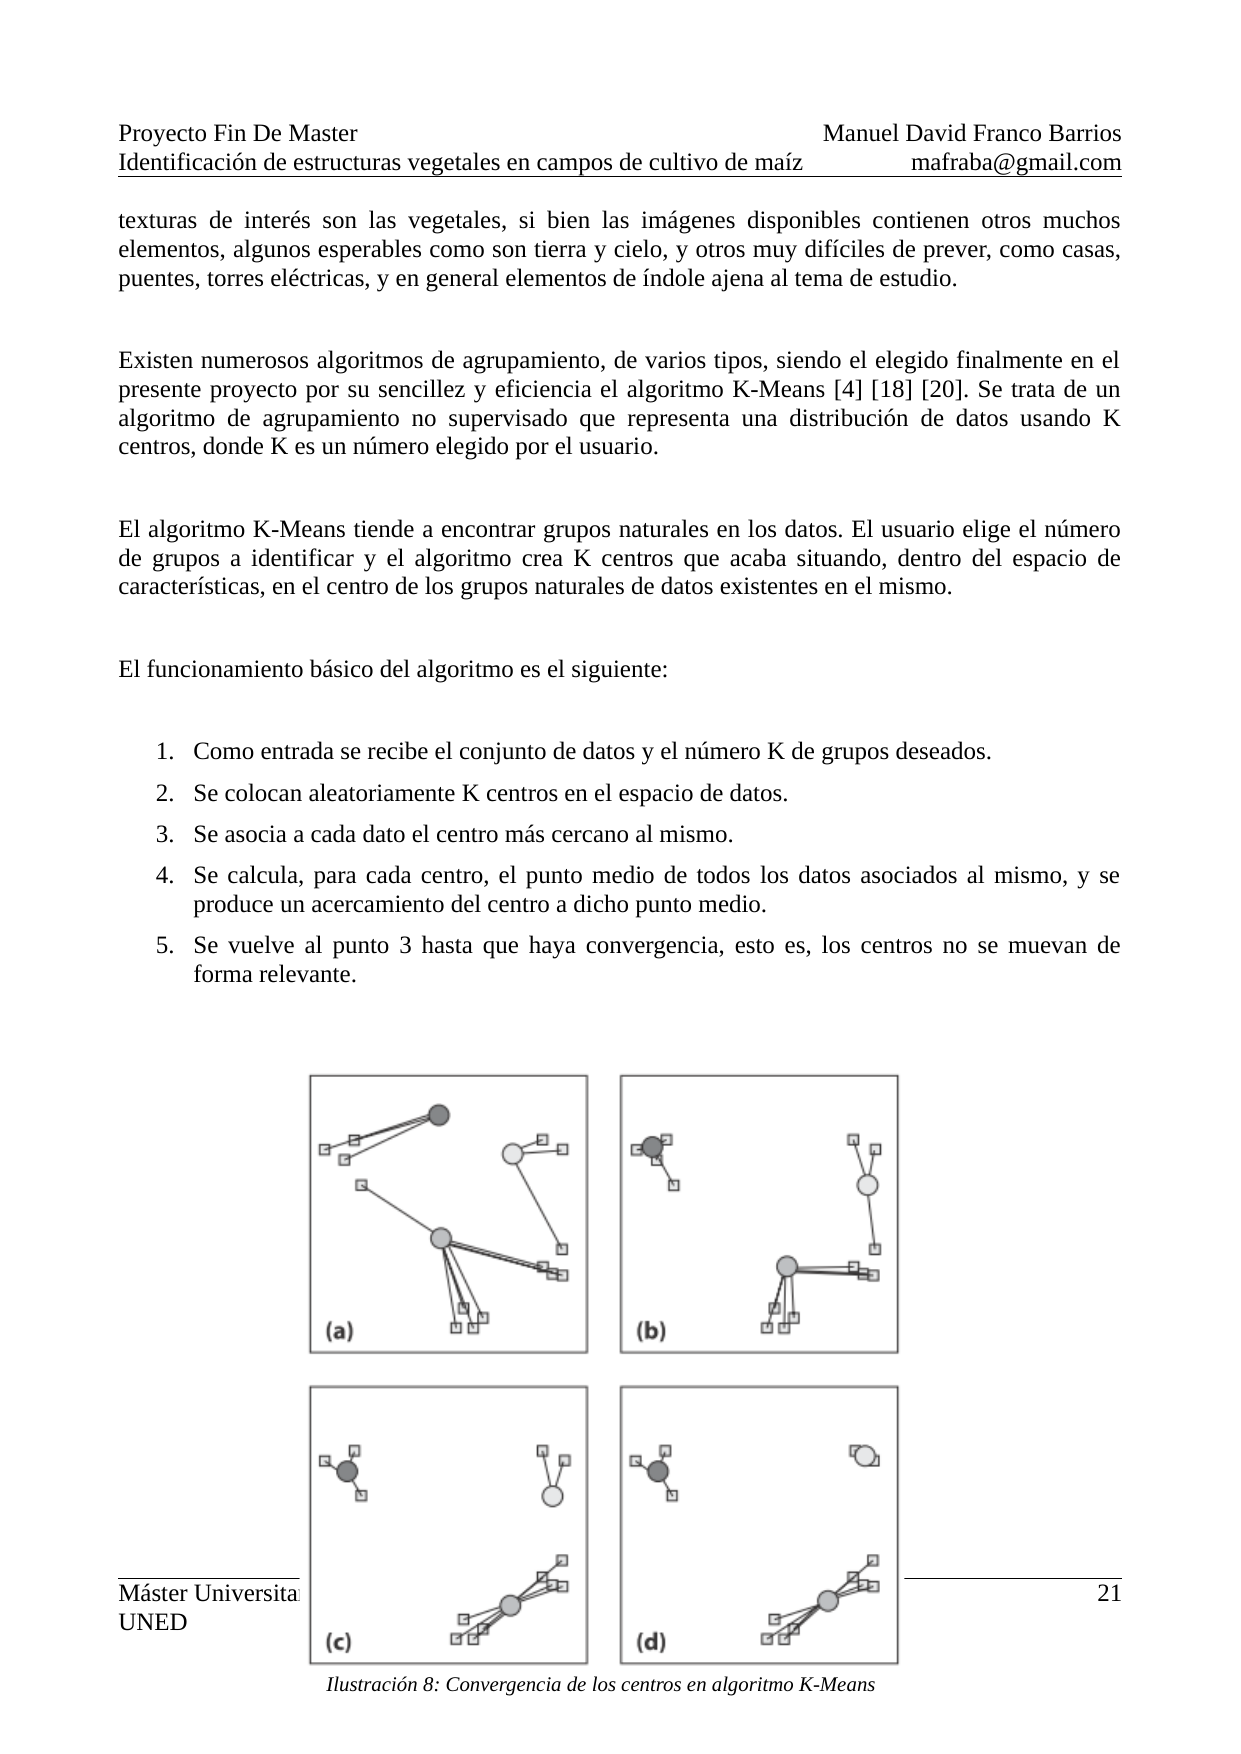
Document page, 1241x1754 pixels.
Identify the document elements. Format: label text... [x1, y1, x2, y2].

text El algoritmo K-Means tiende a encontrar grupos naturales en los datos. El usuario elige el número de grupos a identificar y el algoritmo crea K centros que acaba situando, dentro del espacio de características, en el centro de los grupos naturales de datos existentes en el mismo. [118, 514, 1122, 600]
text Ilustración 8: Convergencia de los centros en algoritmo K-Means [299, 1672, 904, 1696]
text texturas de interés son las vegetales, si bien las imágenes disponibles contienen otros muchos elementos, algunos esperables como son tierra y cielo, y otros muy difíciles de prever, como casas, puentes, torres eléctricas, y en general elementos de índole ajena al tema de estudio. [118, 205, 1122, 291]
text Existen numerosos algoritmos de agrupamiento, de varios tipos, siendo el elegido finalmente en el presente proyecto por su sencillez y eficiencia el algoritmo K-Means [4] [18] [20]. Se trata de un algoritmo de agrupamiento no supervisado que representa una distribución de datos usando K centros, donde K es un número elegido por el usuario. [118, 345, 1122, 460]
picture [299, 1066, 905, 1672]
list Se asocia a cada dato el centro más cercano al mismo. [156, 819, 1122, 848]
list Se calcula, para cada centro, el punto medio de todos los datos asociados al mismo, y se produce un acercamiento del centro a dicho punto medio. [156, 860, 1122, 918]
list Se colocan aleatoriamente K centros en el espacio de datos. [156, 778, 1122, 806]
text El funcionamiento básico del algoritmo es el siguiente: [118, 654, 1122, 683]
list Se vuelve al punto 3 hasta que haya convergencia, esto es, los centros no se muevan de forma relevante. [156, 930, 1122, 988]
list Como entrada se recibe el conjunto de datos y el número K de grupos deseados. [156, 736, 1122, 765]
